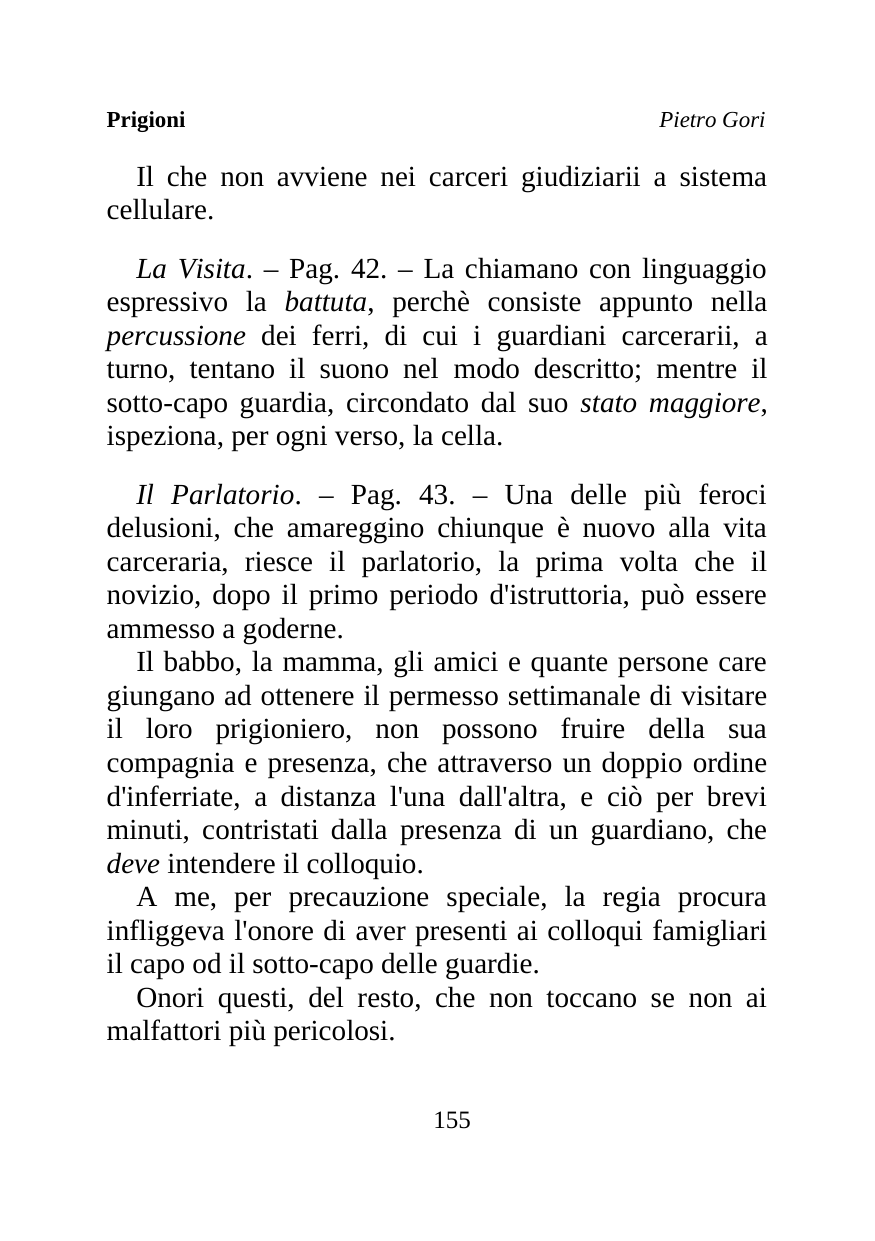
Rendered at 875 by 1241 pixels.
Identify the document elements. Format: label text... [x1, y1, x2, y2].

text Il Parlatorio. – Pag. 43. – Una delle più feroci delusioni, che amareggino chiunque è nuovo alla vita carceraria, riesce il parlatorio, la prima volta che il novizio, dopo il primo periodo d'istruttoria, può essere ammesso a goderne. [106, 477, 768, 644]
text La Visita. – Pag. 42. – La chiamano con linguaggio espressivo la battuta, perchè consiste appunto nella percussione dei ferri, di cui i guardiani carcerarii, a turno, tentano il suono nel modo descritto; mentre il sotto-capo guardia, circondato dal suo stato maggiore, ispeziona, per ogni verso, la cella. [106, 251, 768, 452]
text Il babbo, la mamma, gli amici e quante persone care giungano ad ottenere il permesso settimanale di visitare il loro prigioniero, non possono fruire della sua compagnia e presenza, che attraverso un doppio ordine d'inferriate, a distanza l'una dall'altra, e ciò per brevi minuti, contristati dalla presenza di un guardiano, che deve intendere il colloquio. [106, 644, 768, 879]
text Il che non avviene nei carceri giudiziarii a sistema cellulare. [106, 159, 768, 226]
text Onori questi, del resto, che non toccano se non ai malfattori più pericolosi. [106, 980, 768, 1047]
text A me, per precauzione speciale, la regia procura infliggeva l'onore di aver presenti ai colloqui famigliari il capo od il sotto-capo delle guardie. [106, 879, 768, 980]
